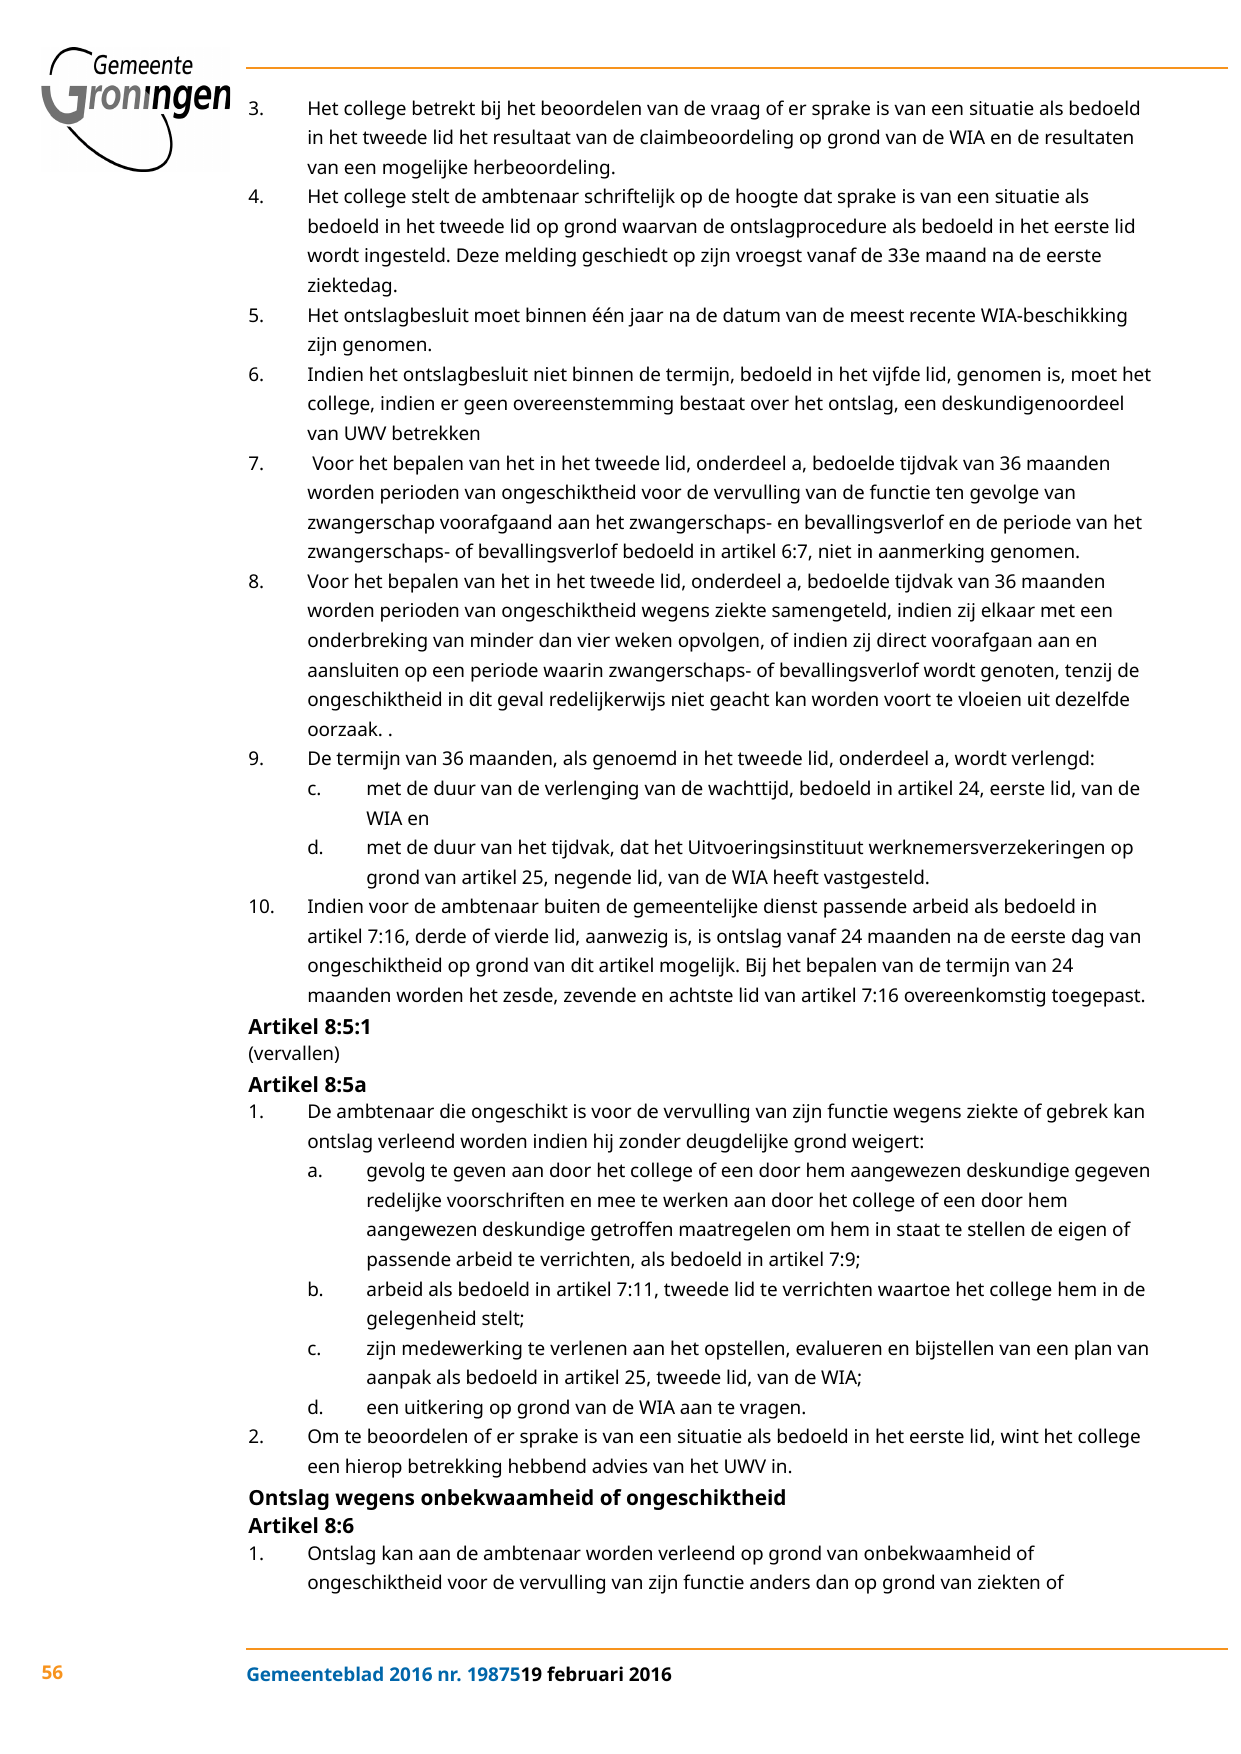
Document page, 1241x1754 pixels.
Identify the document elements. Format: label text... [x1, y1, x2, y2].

list Het ontslagbesluit moet binnen één jaar na de datum van de meest recente WIA-beschikking zijn genomen. [248, 302, 1152, 357]
text Artikel 8:6 [248, 1511, 1152, 1540]
list Het college stelt de ambtenaar schriftelijk op de hoogte dat sprake is van een situatie als bedoeld in het tweede lid op grond waarvan de ontslagprocedure als bedoeld in het eerste lid wordt ingesteld. Deze melding geschiedt op zijn vroegst vanaf de 33e maand na de eerste ziektedag. [248, 183, 1152, 298]
list met de duur van de verlenging van de wachttijd, bedoeld in artikel 24, eerste lid, van de WIA en [307, 775, 1152, 831]
list zijn medewerking te verlenen aan het opstellen, evalueren en bijstellen van een plan van aanpak als bedoeld in artikel 25, tweede lid, van de WIA; [307, 1335, 1152, 1390]
list Om te beoordelen of er sprake is van een situatie als bedoeld in het eerste lid, wint het college een hierop betrekking hebbend advies van het UWV in. [248, 1424, 1152, 1479]
list Voor het bepalen van het in het tweede lid, onderdeel a, bedoelde tijdvak van 36 maanden worden perioden van ongeschiktheid voor de vervulling van de functie ten gevolge van zwangerschap voorafgaand aan het zwangerschaps- en bevallingsverlof en de periode van het zwangerschaps- of bevallingsverlof bedoeld in artikel 6:7, niet in aanmerking genomen. [248, 450, 1152, 564]
list De termijn van 36 maanden, als genoemd in het tweede lid, onderdeel a, wordt verlengd: [248, 746, 1152, 771]
text Artikel 8:5:1 [248, 1012, 1152, 1040]
list met de duur van het tijdvak, dat het Uitvoeringsinstituut werknemersverzekeringen op grond van artikel 25, negende lid, van de WIA heeft vastgesteld. [307, 834, 1152, 890]
text (vervallen) [248, 1040, 1152, 1066]
text Artikel 8:5a [248, 1070, 1152, 1098]
text Ontslag wegens onbekwaamheid of ongeschiktheid [248, 1483, 1152, 1511]
list gevolg te geven aan door het college of een door hem aangewezen deskundige gegeven redelijke voorschriften en mee te werken aan door het college of een door hem aangewezen deskundige getroffen maatregelen om hem in staat te stellen de eigen of passende arbeid te verrichten, als bedoeld in artikel 7:9; [307, 1157, 1152, 1272]
list arbeid als bedoeld in artikel 7:11, tweede lid te verrichten waartoe het college hem in de gelegenheid stelt; [307, 1276, 1152, 1331]
list Indien het ontslagbesluit niet binnen de termijn, bedoeld in het vijfde lid, genomen is, moet het college, indien er geen overeenstemming bestaat over het ontslag, een deskundigenoordeel van UWV betrekken [248, 361, 1152, 446]
picture [41, 47, 231, 172]
list Indien voor de ambtenaar buiten de gemeentelijke dienst passende arbeid als bedoeld in artikel 7:16, derde of vierde lid, aanwezig is, is ontslag vanaf 24 maanden na de eerste dag van ongeschiktheid op grond van dit artikel mogelijk. Bij het bepalen van de termijn van 24 maanden worden het zesde, zevende en achtste lid van artikel 7:16 overeenkomstig toegepast. [248, 893, 1152, 1008]
list Het college betrekt bij het beoordelen van de vraag of er sprake is van een situatie als bedoeld in het tweede lid het resultaat van de claimbeoordeling op grond van de WIA en de resultaten van een mogelijke herbeoordeling. [248, 95, 1152, 180]
list De ambtenaar die ongeschikt is voor de vervulling van zijn functie wegens ziekte of gebrek kan ontslag verleend worden indien hij zonder deugdelijke grond weigert: [248, 1098, 1152, 1154]
list Ontslag kan aan de ambtenaar worden verleend op grond van onbekwaamheid of ongeschiktheid voor de vervulling van zijn functie anders dan op grond van ziekten of [248, 1540, 1152, 1595]
list een uitkering op grond van de WIA aan te vragen. [307, 1394, 1152, 1420]
list Voor het bepalen van het in het tweede lid, onderdeel a, bedoelde tijdvak van 36 maanden worden perioden van ongeschiktheid wegens ziekte samengeteld, indien zij elkaar met een onderbreking van minder dan vier weken opvolgen, of indien zij direct voorafgaan aan en aansluiten op een periode waarin zwangerschaps- of bevallingsverlof wordt genoten, tenzij de ongeschiktheid in dit geval redelijkerwijs niet geacht kan worden voort te vloeien uit dezelfde oorzaak. . [248, 568, 1152, 742]
